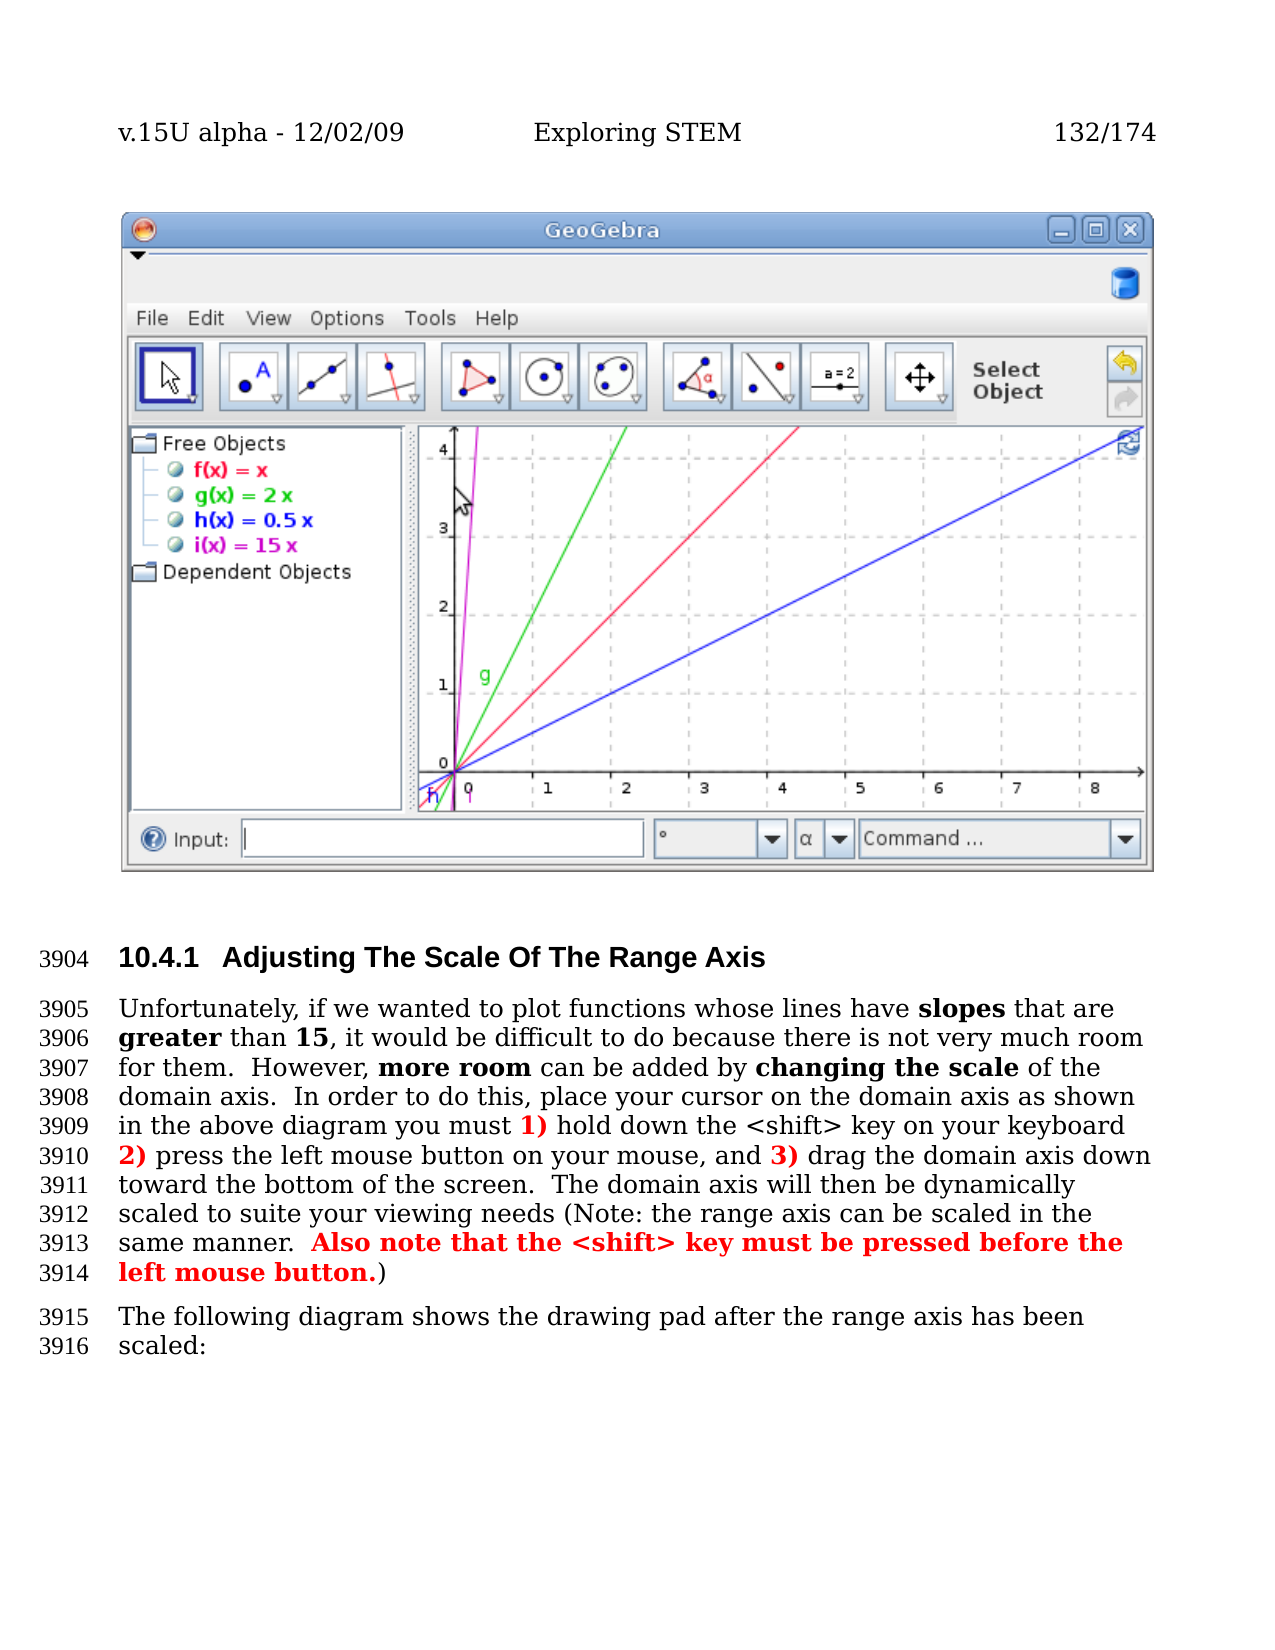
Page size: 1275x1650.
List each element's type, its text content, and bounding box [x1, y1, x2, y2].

text The following diagram shows the drawing pad after the range axis has been scaled: [118, 1302, 1157, 1361]
text Unfortunately, if we wanted to plot functions whose lines have slopes that are greater than 15, it would be difficult to do because there is not very much room for them. However, more room can be added by changing the scale of the domain axis. In order to do this, place your cursor on the domain axis as shown in the above diagram you must 1) hold down the <shift> key on your keyboard 2) press the left mouse button on your mouse, and 3) drag the domain axis down toward the bottom of the screen. The domain axis will then be dynamically scaled to suite your viewing needs (Note: the range axis can be scaled in the same manner. Also note that the <shift> key must be pressed before the left mouse button.) [118, 994, 1157, 1287]
subtitle Adjusting The Scale Of The Range Axis [118, 939, 1157, 973]
picture [121, 212, 1154, 872]
